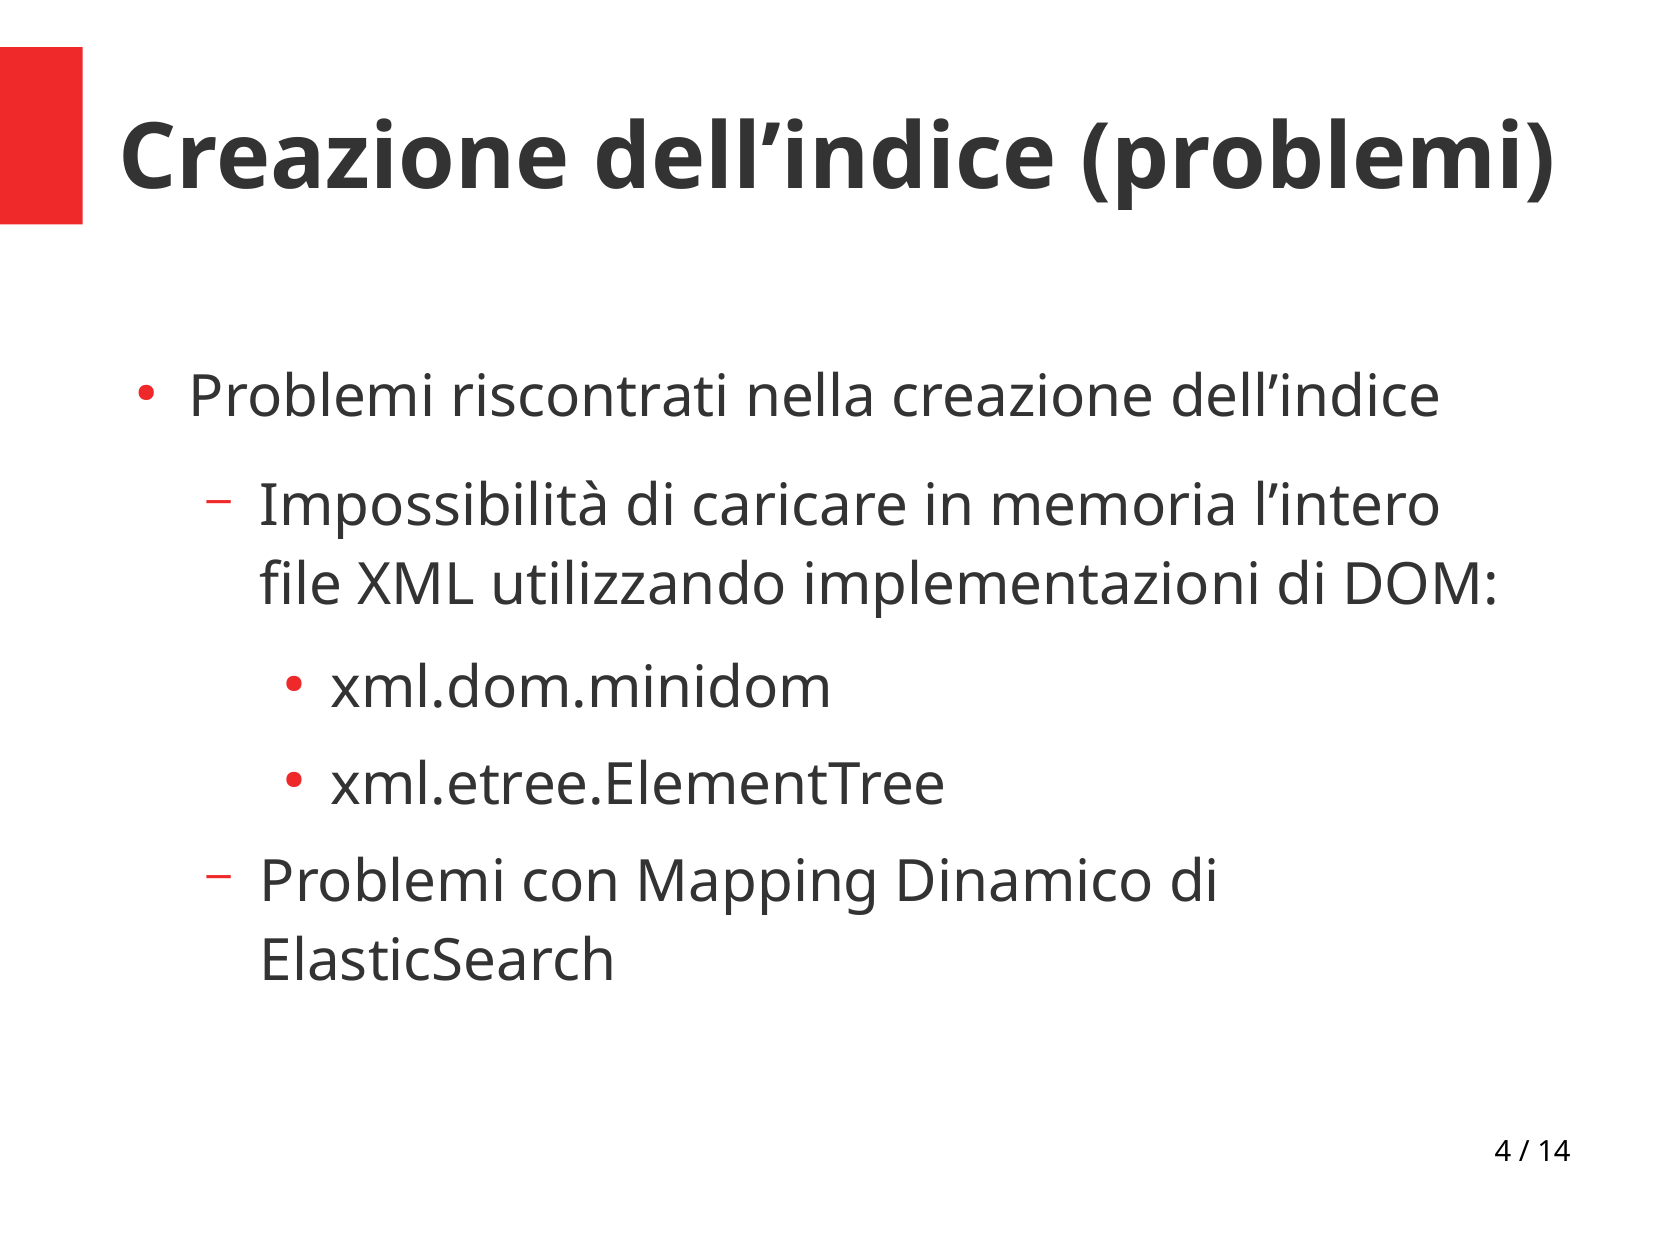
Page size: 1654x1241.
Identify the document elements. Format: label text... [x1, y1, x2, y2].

list Problemi riscontrati nella creazione dell’indice Impossibilità di caricare in memoria l’intero file XML utilizzando implementazioni di DOM: xml.dom.minidom xml.etree.ElementTree Problemi con Mapping Dinamico di ElasticSearch [118, 354, 1536, 1074]
title Creazione dell’indice (problemi) [118, 45, 1571, 260]
